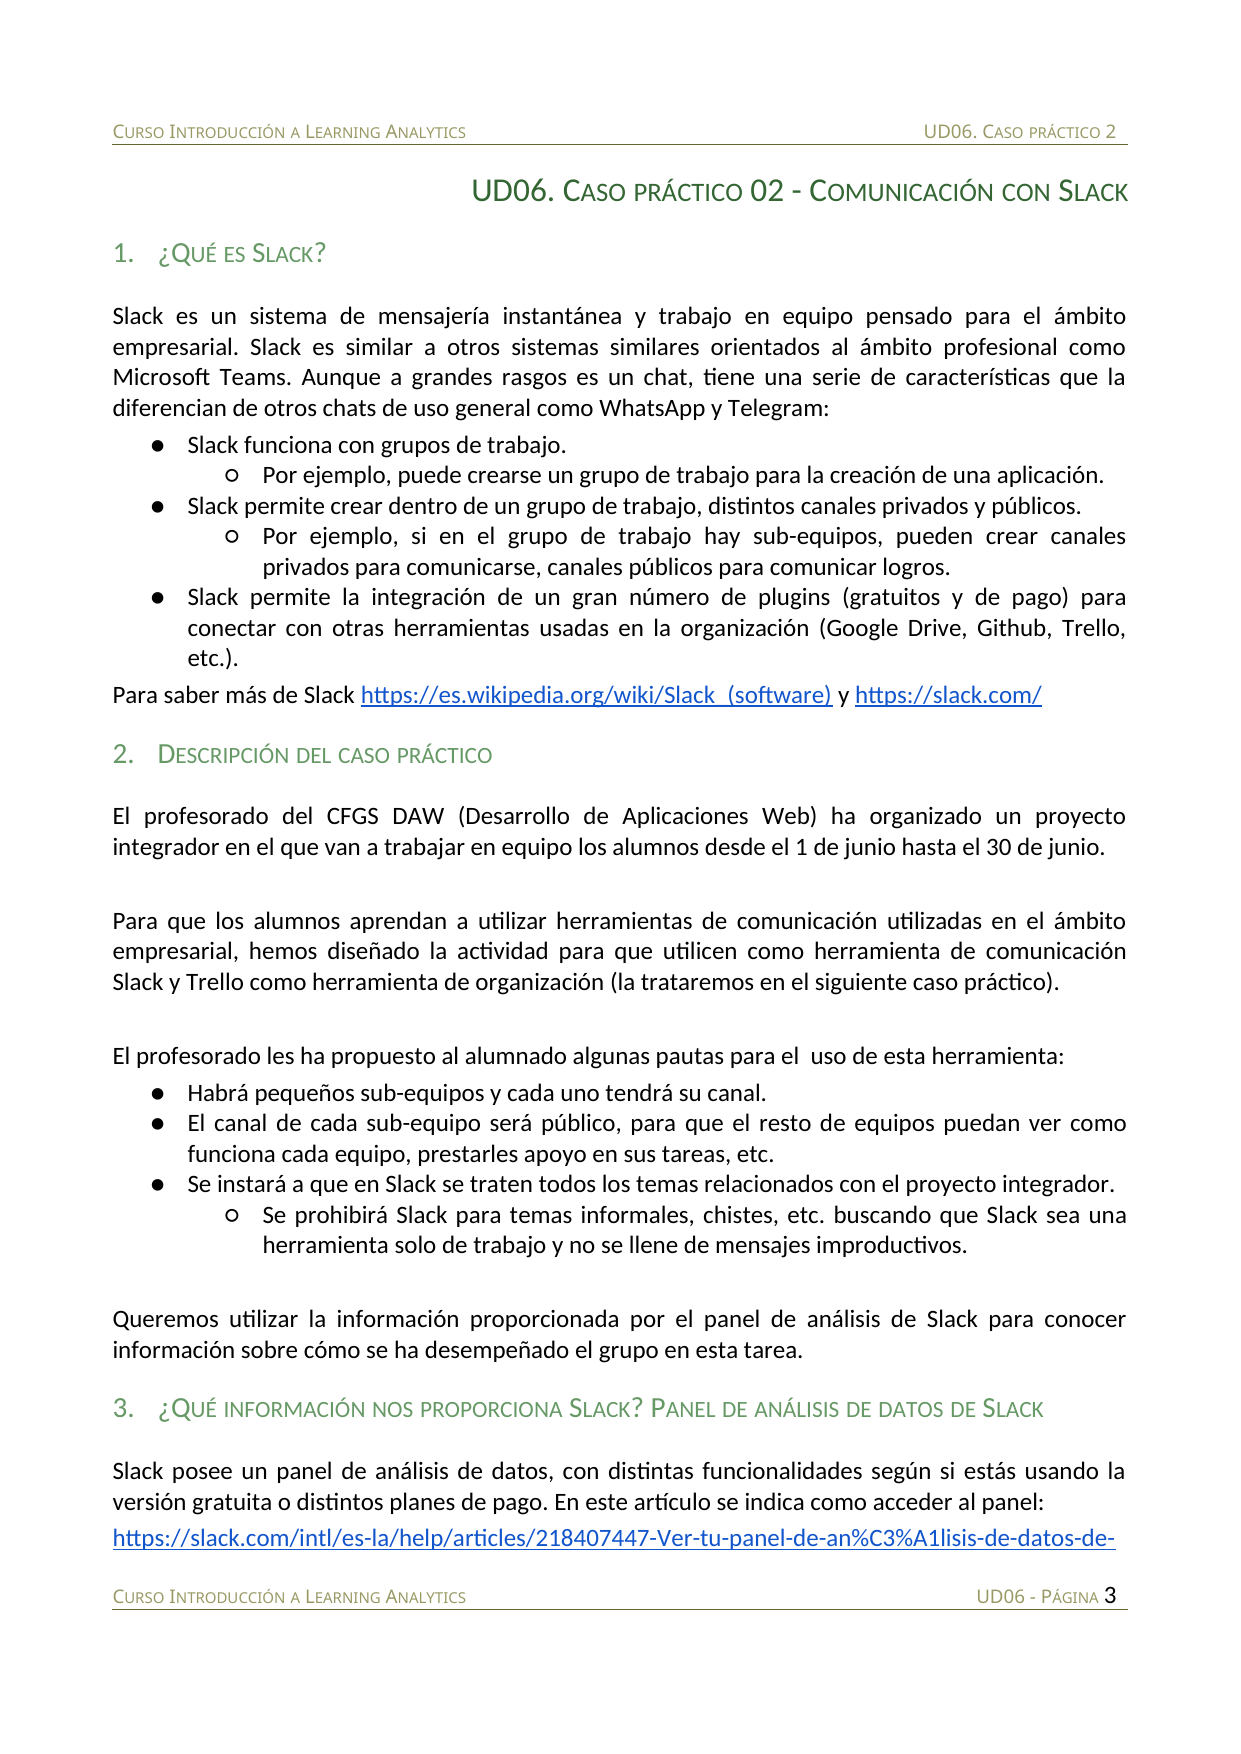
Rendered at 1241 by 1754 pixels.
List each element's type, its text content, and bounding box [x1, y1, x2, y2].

list Por ejemplo, puede crearse un grupo de trabajo para la creación de una aplicación. [225, 459, 1128, 490]
list Habrá pequeños sub-equipos y cada uno tendrá su canal. [150, 1077, 1128, 1107]
text Para que los alumnos aprendan a utilizar herramientas de comunicación utilizadas en el ámbito empresarial, hemos diseñado la actividad para que utilicen como herramienta de comunicación Slack y Trello como herramienta de organización (la trataremos en el siguiente caso práctico). [112, 905, 1128, 997]
subtitle ¿Qué información nos proporciona Slack? Panel de análisis de datos de Slack [112, 1389, 1128, 1425]
text Slack es un sistema de mensajería instantánea y trabajo en equipo pensado para el ámbito empresarial. Slack es similar a otros sistemas similares orientados al ámbito profesional como Microsoft Teams. Aunque a grandes rasgos es un chat, tiene una serie de características que la diferencian de otros chats de uso general como WhatsApp y Telegram: [112, 300, 1128, 422]
text Slack posee un panel de análisis de datos, con distintas funcionalidades según si estás usando la versión gratuita o distintos planes de pago. En este artículo se indica como acceder al panel: [112, 1455, 1128, 1516]
text https://slack.com/intl/es-la/help/articles/218407447-Ver-tu-panel-de-an%C3%A1lisis-de-datos-de- [112, 1523, 1128, 1553]
text El profesorado les ha propuesto al alumnado algunas pautas para el uso de esta herramienta: [112, 1040, 1128, 1071]
list Por ejemplo, si en el grupo de trabajo hay sub-equipos, pueden crear canales privados para comunicarse, canales públicos para comunicar logros. [225, 520, 1128, 581]
list El canal de cada sub-equipo será público, para que el resto de equipos puedan ver como funciona cada equipo, prestarles apoyo en sus tareas, etc. [150, 1107, 1128, 1168]
list Se prohibirá Slack para temas informales, chistes, etc. buscando que Slack sea una herramienta solo de trabajo y no se llene de mensajes improductivos. [225, 1199, 1128, 1260]
list Se instará a que en Slack se traten todos los temas relacionados con el proyecto integrador. [150, 1168, 1128, 1199]
list Slack funciona con grupos de trabajo. [150, 429, 1128, 459]
subtitle Descripción del caso práctico [112, 735, 1128, 770]
text El profesorado del CFGS DAW (Desarrollo de Aplicaciones Web) ha organizado un proyecto integrador en el que van a trabajar en equipo los alumnos desde el 1 de junio hasta el 30 de junio. [112, 801, 1128, 862]
text Para saber más de Slack https://es.wikipedia.org/wiki/Slack_(software) y https://slack.com/ [112, 679, 1128, 710]
subtitle ¿Qué es Slack? [112, 234, 1128, 270]
text UD06. Caso práctico 02 - Comunicación con Slack [112, 169, 1128, 210]
list Slack permite crear dentro de un grupo de trabajo, distintos canales privados y públicos. [150, 490, 1128, 520]
text Queremos utilizar la información proporcionada por el panel de análisis de Slack para conocer información sobre cómo se ha desempeñado el grupo en esta tarea. [112, 1303, 1128, 1364]
list Slack permite la integración de un gran número de plugins (gratuitos y de pago) para conectar con otras herramientas usadas en la organización (Google Drive, Github, Trello, etc.). [150, 581, 1128, 673]
